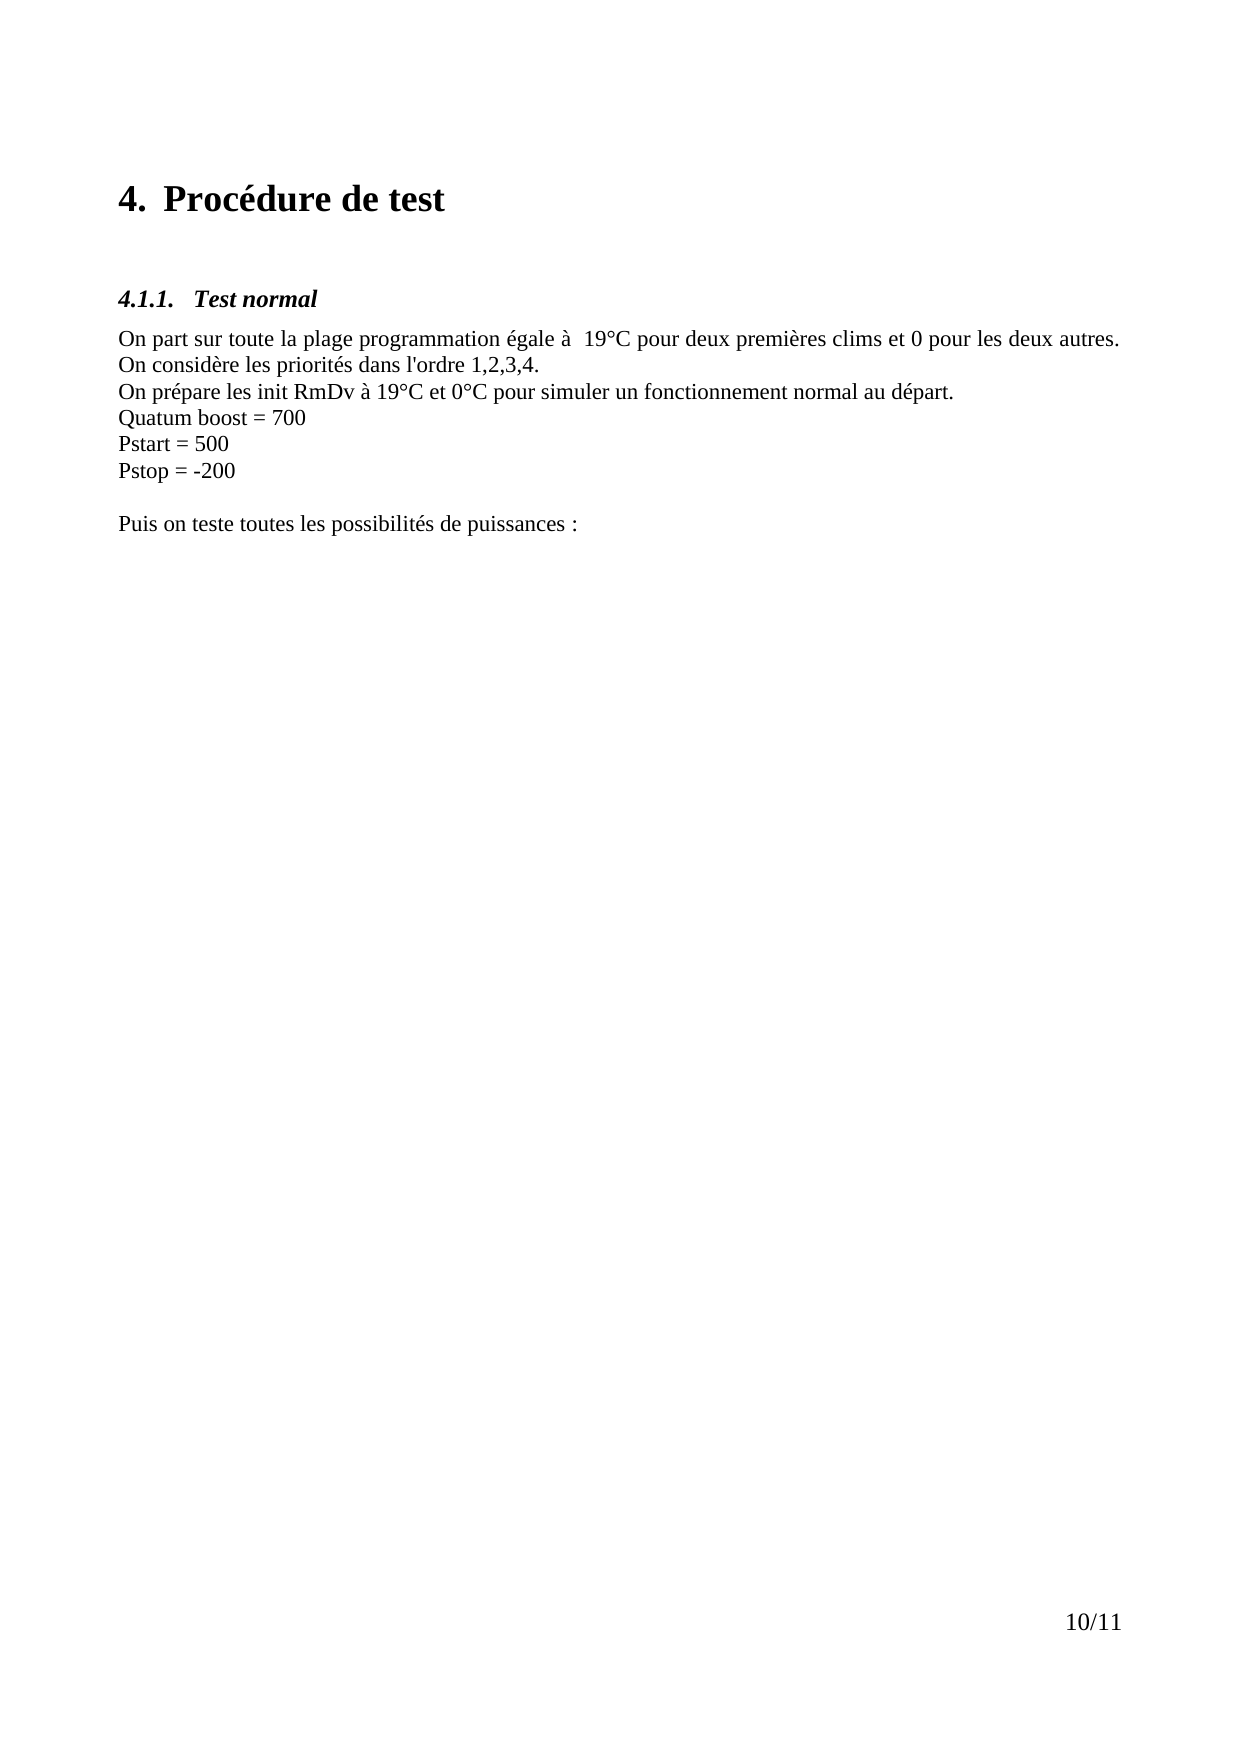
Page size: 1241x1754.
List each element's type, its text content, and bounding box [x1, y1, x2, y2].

text Quatum boost = 700 [118, 404, 1122, 431]
text On part sur toute la plage programmation égale à 19°C pour deux premières clims et 0 pour les deux autres. On considère les priorités dans l'ordre 1,2,3,4. [118, 325, 1122, 378]
text Puis on teste toutes les possibilités de puissances : [118, 509, 1122, 536]
text Pstop = -200 [118, 457, 1122, 483]
text On prépare les init RmDv à 19°C et 0°C pour simuler un fonctionnement normal au départ. [118, 378, 1122, 404]
subtitle Test normal [118, 284, 1122, 313]
subtitle Procédure de test [118, 176, 1122, 220]
text Pstart = 500 [118, 431, 1122, 457]
